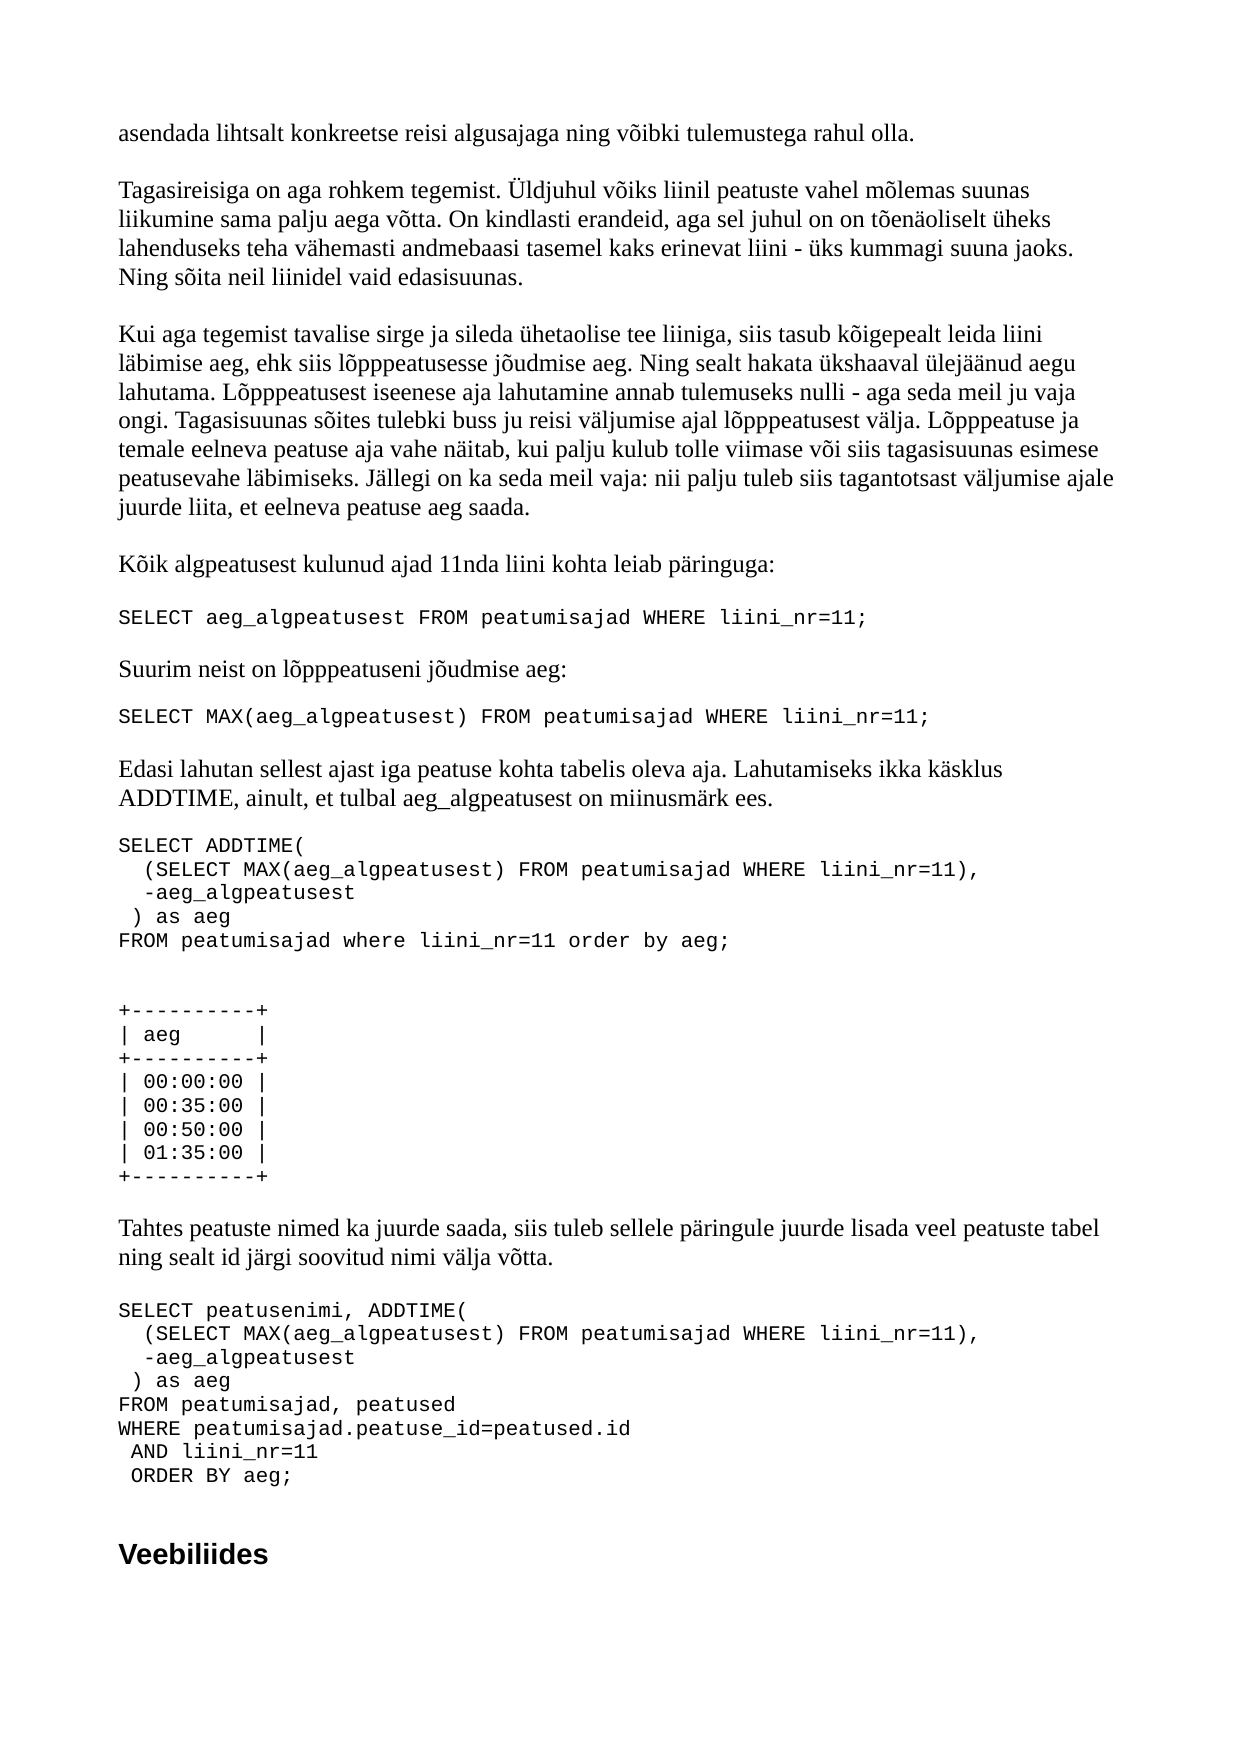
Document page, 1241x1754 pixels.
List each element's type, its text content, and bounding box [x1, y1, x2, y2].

text WHERE peatumisajad.peatuse_id=peatused.id [118, 1418, 1122, 1441]
text FROM peatumisajad where liini_nr=11 order by aeg; [118, 929, 1122, 953]
text ) as aeg [118, 1371, 1122, 1394]
text (SELECT MAX(aeg_algpeatusest) FROM peatumisajad WHERE liini_nr=11), [118, 1323, 1122, 1347]
text Tahtes peatuste nimed ka juurde saada, siis tuleb sellele päringule juurde lisada veel peatuste tabel ning sealt id järgi soovitud nimi välja võtta. [118, 1213, 1122, 1271]
text SELECT aeg_algpeatusest FROM peatumisajad WHERE liini_nr=11; [118, 607, 1122, 631]
text Suurim neist on lõpppeatuseni jõudmise aeg: [118, 654, 1122, 683]
text SELECT ADDTIME( [118, 835, 1122, 859]
text ) as aeg [118, 906, 1122, 929]
text -aeg_algpeatusest [118, 882, 1122, 906]
text Kui aga tegemist tavalise sirge ja sileda ühetaolise tee liiniga, siis tasub kõigepealt leida liini läbimise aeg, ehk siis lõpppeatusesse jõudmise aeg. Ning sealt hakata ükshaaval ülejäänud aegu lahutama. Lõpppeatusest iseenese aja lahutamine annab tulemuseks nulli - aga seda meil ju vaja ongi. Tagasisuunas sõites tulebki buss ju reisi väljumise ajal lõpppeatusest välja. Lõpppeatuse ja temale eelneva peatuse aja vahe näitab, kui palju kulub tolle viimase või siis tagasisuunas esimese peatusevahe läbimiseks. Jällegi on ka seda meil vaja: nii palju tuleb siis tagantotsast väljumise ajale juurde liita, et eelneva peatuse aeg saada. [118, 319, 1122, 521]
text Kõik algpeatusest kulunud ajad 11nda liini kohta leiab päringuga: [118, 549, 1122, 578]
text | 00:00:00 | [118, 1071, 1122, 1095]
text ORDER BY aeg; [118, 1465, 1122, 1489]
text asendada lihtsalt konkreetse reisi algusajaga ning võibki tulemustega rahul olla. [118, 118, 1122, 147]
text Edasi lahutan sellest ajast iga peatuse kohta tabelis oleva aja. Lahutamiseks ikka käsklus ADDTIME, ainult, et tulbal aeg_algpeatusest on miinusmärk ees. [118, 754, 1122, 811]
text +----------+ [118, 1048, 1122, 1071]
text | 00:50:00 | [118, 1119, 1122, 1142]
text | 01:35:00 | [118, 1142, 1122, 1166]
text (SELECT MAX(aeg_algpeatusest) FROM peatumisajad WHERE liini_nr=11), [118, 859, 1122, 882]
text | 00:35:00 | [118, 1095, 1122, 1119]
text +----------+ [118, 1166, 1122, 1190]
text SELECT MAX(aeg_algpeatusest) FROM peatumisajad WHERE liini_nr=11; [118, 707, 1122, 730]
text FROM peatumisajad, peatused [118, 1394, 1122, 1418]
text | aeg | [118, 1024, 1122, 1048]
subtitle Veebiliides [118, 1537, 1122, 1571]
text SELECT peatusenimi, ADDTIME( [118, 1299, 1122, 1323]
text Tagasireisiga on aga rohkem tegemist. Üldjuhul võiks liinil peatuste vahel mõlemas suunas liikumine sama palju aega võtta. On kindlasti erandeid, aga sel juhul on on tõenäoliselt üheks lahenduseks teha vähemasti andmebaasi tasemel kaks erinevat liini - üks kummagi suuna jaoks. Ning sõita neil liinidel vaid edasisuunas. [118, 176, 1122, 291]
text +----------+ [118, 1001, 1122, 1024]
text AND liini_nr=11 [118, 1441, 1122, 1465]
text -aeg_algpeatusest [118, 1347, 1122, 1371]
